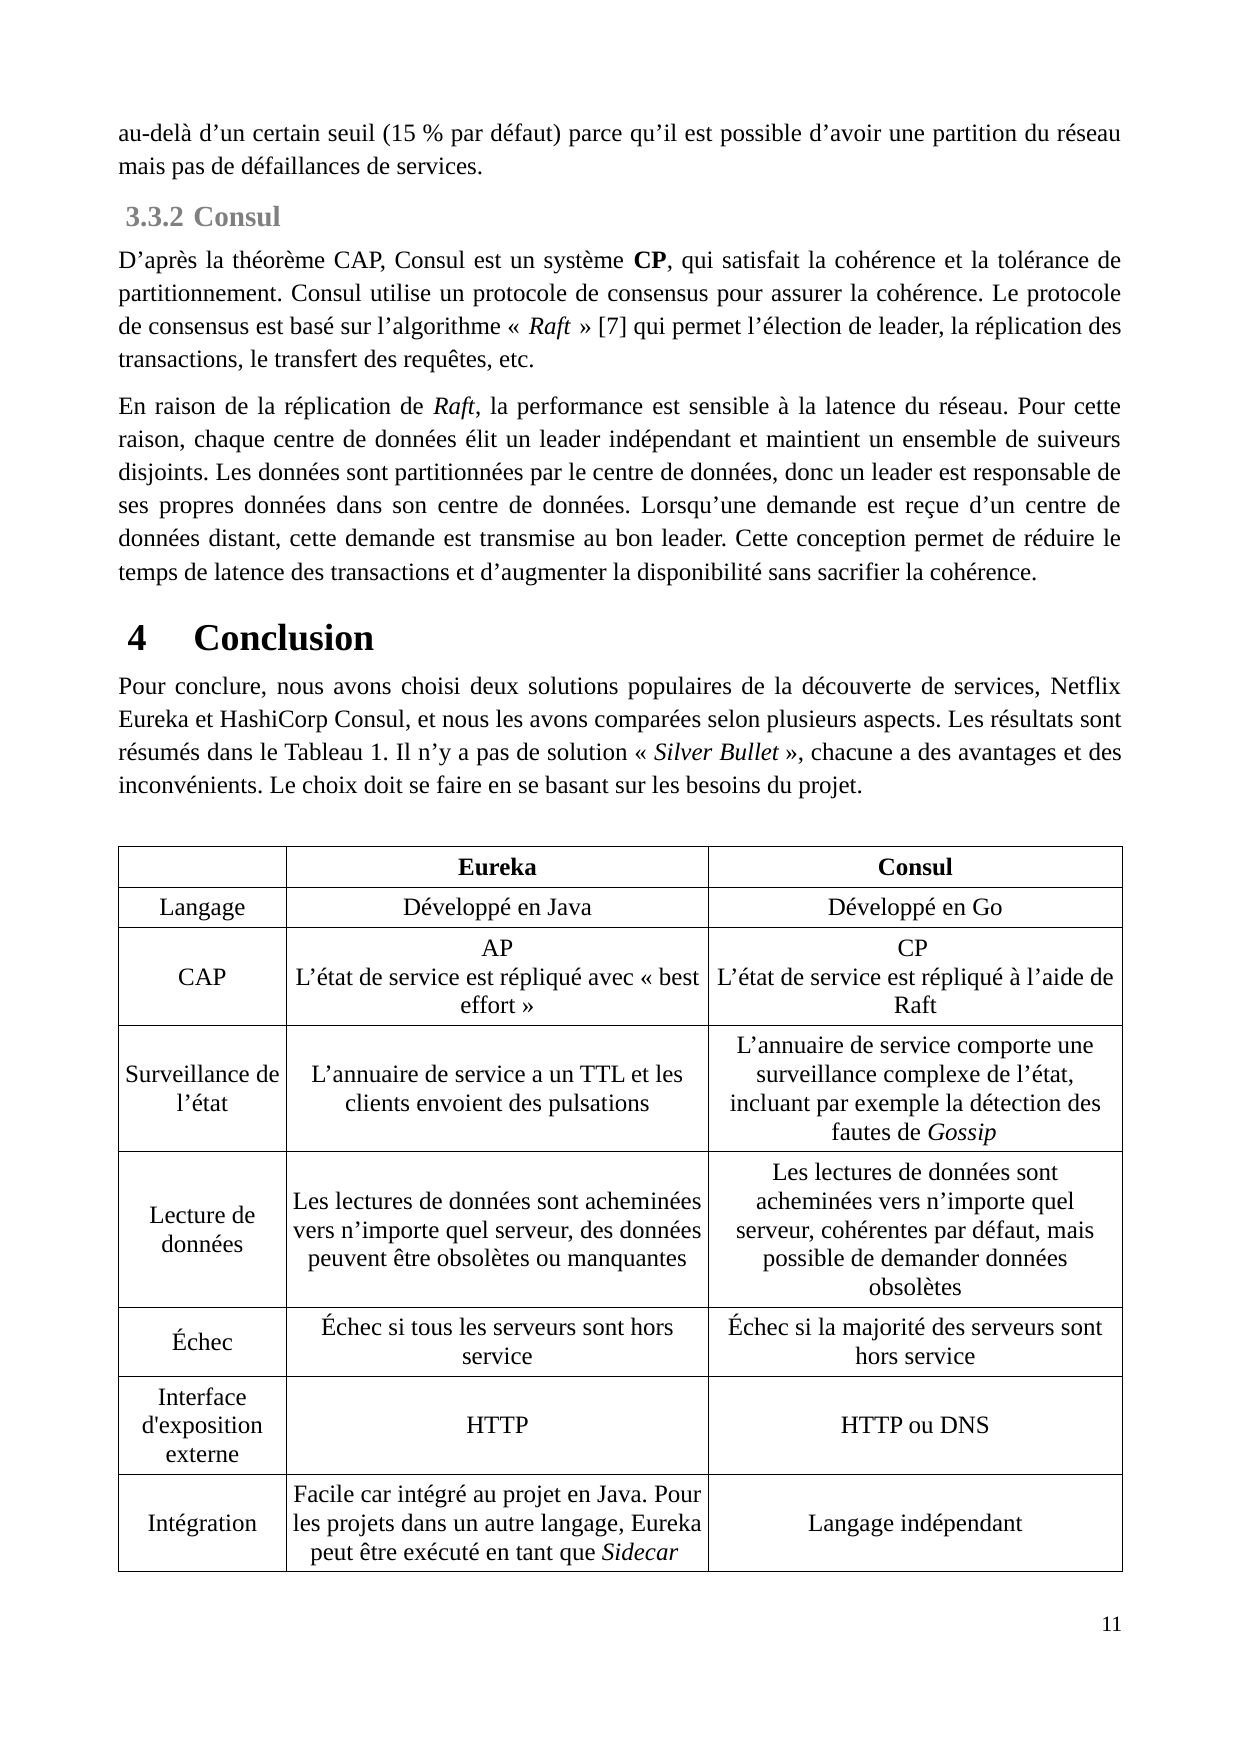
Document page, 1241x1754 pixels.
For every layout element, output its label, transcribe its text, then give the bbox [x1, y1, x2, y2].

table_cell Facile car intégré au projet en Java. Pour les projets dans un autre langage, Eureka peut être exécuté en tant que Sidecar [287, 1475, 708, 1571]
table_cell Interface d'exposition externe [119, 1377, 286, 1473]
subtitle Consul [118, 199, 1122, 232]
table_cell Surveillance de l’état [119, 1026, 286, 1151]
table_cell Échec si tous les serveurs sont hors service [287, 1308, 708, 1376]
table_cell Échec si la majorité des serveurs sont hors service [709, 1308, 1122, 1376]
table_cell Langage [119, 888, 286, 927]
table_cell CP L’état de service est répliqué à l’aide de Raft [709, 928, 1122, 1025]
table_cell L’annuaire de service comporte une surveillance complexe de l’état, incluant par exemple la détection des fautes de Gossip [709, 1026, 1122, 1151]
table_cell AP L’état de service est répliqué avec « best effort » [287, 928, 708, 1025]
text au-delà d’un certain seuil (15 % par défaut) parce qu’il est possible d’avoir une partition du réseau mais pas de défaillances de services. [118, 118, 1122, 180]
table_cell Échec [119, 1308, 286, 1376]
table_cell Lecture de données [119, 1152, 286, 1307]
table_cell HTTP ou DNS [709, 1377, 1122, 1473]
text D’après la théorème CAP, Consul est un système CP, qui satisfait la cohérence et la tolérance de partitionnement. Consul utilise un protocole de consensus pour assurer la cohérence. Le protocole de consensus est basé sur l’algorithme « Raft » [7] qui permet l’élection de leader, la réplication des transactions, le transfert des requêtes, etc. [118, 245, 1122, 373]
text Pour conclure, nous avons choisi deux solutions populaires de la découverte de services, Netflix Eureka et HashiCorp Consul, et nous les avons comparées selon plusieurs aspects. Les résultats sont résumés dans le Tableau 1. Il n’y a pas de solution « Silver Bullet », chacune a des avantages et des inconvénients. Le choix doit se faire en se basant sur les besoins du projet. [118, 671, 1122, 798]
table_cell Intégration [119, 1475, 286, 1571]
table_cell Langage indépendant [709, 1475, 1122, 1571]
subtitle Conclusion [118, 614, 1122, 658]
table_header [119, 847, 286, 887]
table_header Consul [709, 847, 1122, 887]
table_cell L’annuaire de service a un TTL et les clients envoient des pulsations [287, 1026, 708, 1151]
text En raison de la réplication de Raft, la performance est sensible à la latence du réseau. Pour cette raison, chaque centre de données élit un leader indépendant et maintient un ensemble de suiveurs disjoints. Les données sont partitionnées par le centre de données, donc un leader est responsable de ses propres données dans son centre de données. Lorsqu’une demande est reçue d’un centre de données distant, cette demande est transmise au bon leader. Cette conception permet de réduire le temps de latence des transactions et d’augmenter la disponibilité sans sacrifier la cohérence. [118, 391, 1122, 585]
table_header Eureka [287, 847, 708, 887]
table_cell Développé en Java [287, 888, 708, 927]
table_cell CAP [119, 928, 286, 1025]
table_cell HTTP [287, 1377, 708, 1473]
table_cell Développé en Go [709, 888, 1122, 927]
table_cell Les lectures de données sont acheminées vers n’importe quel serveur, des données peuvent être obsolètes ou manquantes [287, 1152, 708, 1307]
table_cell Les lectures de données sont acheminées vers n’importe quel serveur, cohérentes par défaut, mais possible de demander données obsolètes [709, 1152, 1122, 1307]
